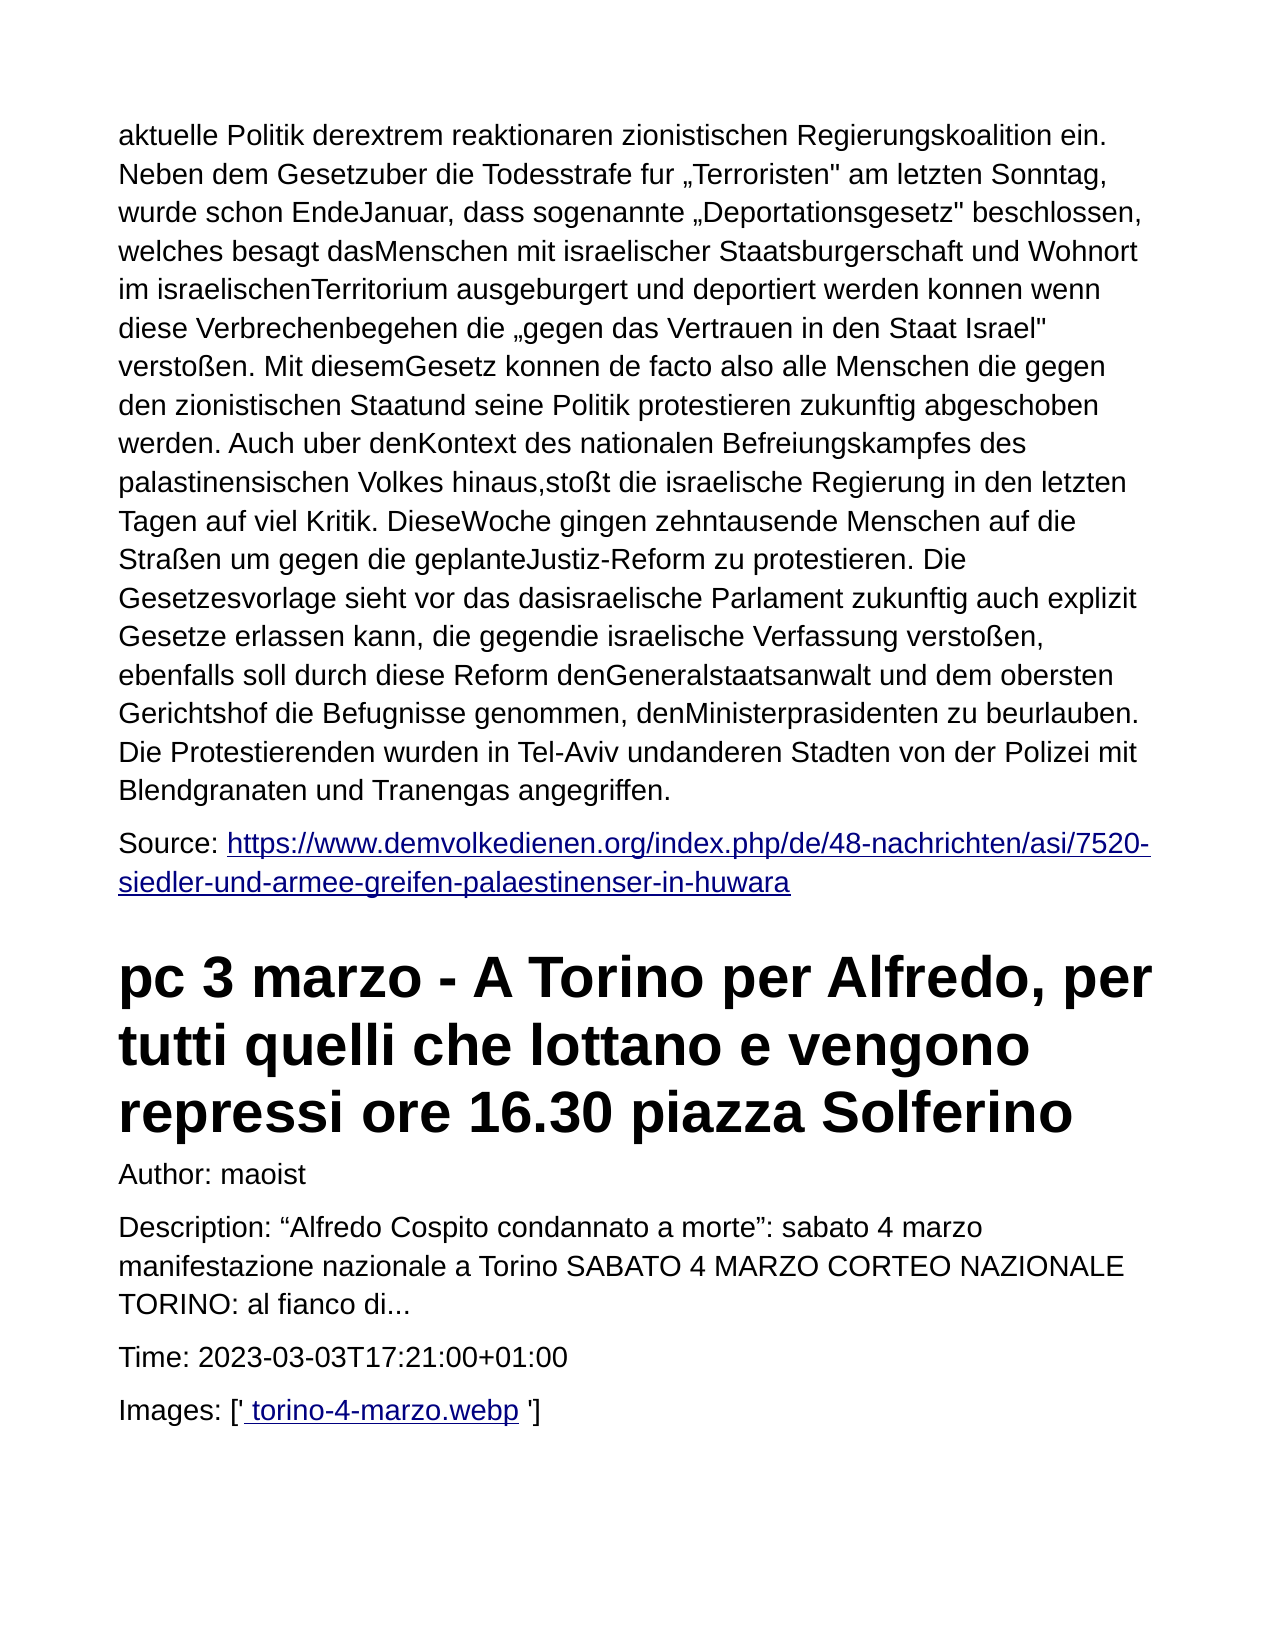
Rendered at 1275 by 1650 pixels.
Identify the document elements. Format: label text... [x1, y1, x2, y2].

text Time: 2023-03-03T17:21:00+01:00 [118, 1340, 1157, 1374]
text Description: “Alfredo Cospito condannato a morte”: sabato 4 marzo manifestazione nazionale a Torino SABATO 4 MARZO CORTEO NAZIONALE TORINO: al fianco di... [118, 1210, 1157, 1321]
subtitle pc 3 marzo - A Torino per Alfredo, per tutti quelli che lottano e vengono repressi ore 16.30 piazza Solferino [118, 943, 1157, 1144]
text Source: https://www.demvolkedienen.org/index.php/de/48-nachrichten/asi/7520-siedler-und-armee-greifen-palaestinenser-in-huwara [118, 826, 1157, 898]
text aktuelle Politik derextrem reaktionaren zionistischen Regierungskoalition ein. Neben dem Gesetzuber die Todesstrafe fur „Terroristen" am letzten Sonntag, wurde schon EndeJanuar, dass sogenannte „Deportationsgesetz" beschlossen, welches besagt dasMenschen mit israelischer Staatsburgerschaft und Wohnort im israelischenTerritorium ausgeburgert und deportiert werden konnen wenn diese Verbrechenbegehen die „gegen das Vertrauen in den Staat Israel" verstoßen. Mit diesemGesetz konnen de facto also alle Menschen die gegen den zionistischen Staatund seine Politik protestieren zukunftig abgeschoben werden. Auch uber denKontext des nationalen Befreiungskampfes des palastinensischen Volkes hinaus,stoßt die israelische Regierung in den letzten Tagen auf viel Kritik. DieseWoche gingen zehntausende Menschen auf die Straßen um gegen die geplanteJustiz-Reform zu protestieren. Die Gesetzesvorlage sieht vor das dasisraelische Parlament zukunftig auch explizit Gesetze erlassen kann, die gegendie israelische Verfassung verstoßen, ebenfalls soll durch diese Reform denGeneralstaatsanwalt und dem obersten Gerichtshof die Befugnisse genommen, denMinisterprasidenten zu beurlauben. Die Protestierenden wurden in Tel-Aviv undanderen Stadten von der Polizei mit Blendgranaten und Tranengas angegriffen. [118, 118, 1157, 807]
text Author: maoist [118, 1157, 1157, 1190]
text Images: [' torino-4-marzo.webp '] [118, 1393, 1157, 1427]
